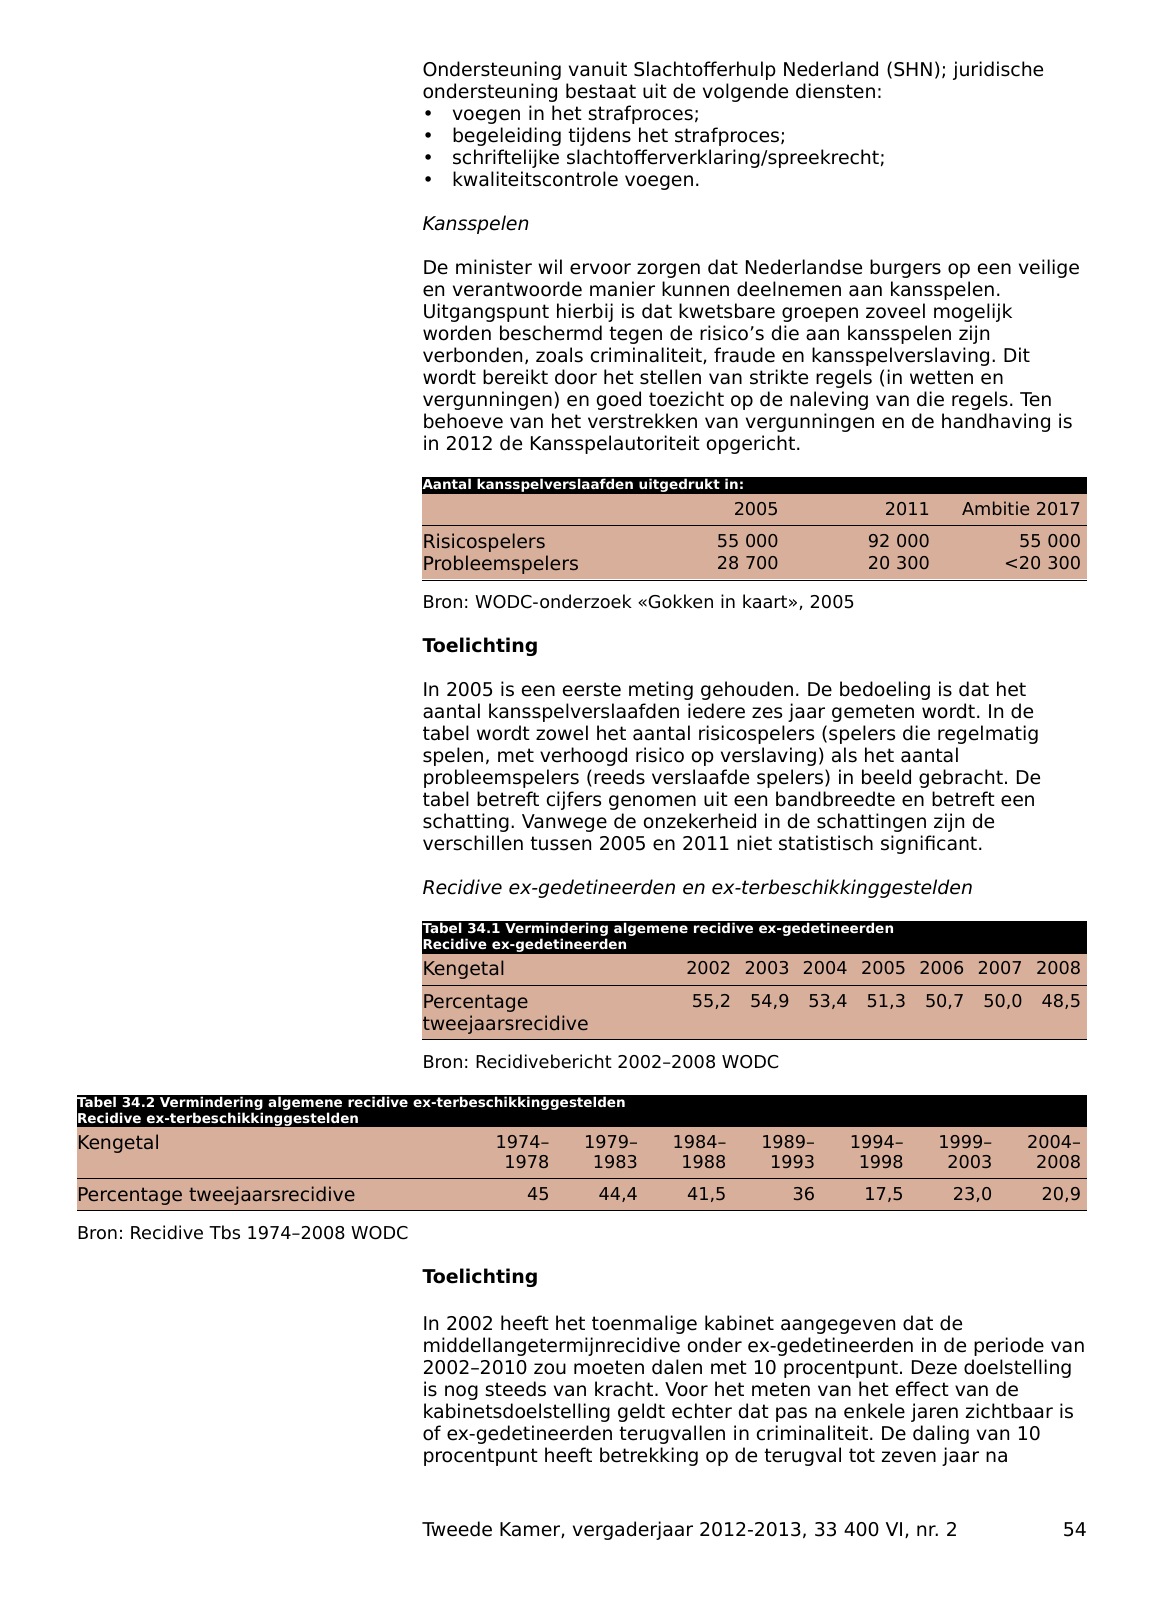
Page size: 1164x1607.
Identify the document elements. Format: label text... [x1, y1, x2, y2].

text De minister wil ervoor zorgen dat Nederlandse burgers op een veilige en verantwoorde manier kunnen deelnemen aan kansspelen. Uitgangspunt hierbij is dat kwetsbare groepen zoveel mogelijk worden beschermd tegen de risico’s die aan kansspelen zijn verbonden, zoals criminaliteit, fraude en kansspelverslaving. Dit wordt bereikt door het stellen van strikte regels (in wetten en vergunningen) en goed toezicht op de naleving van die regels. Ten behoeve van het verstrekken van vergunningen en de handhaving is in 2012 de Kansspelautoriteit opgericht. [422, 257, 1087, 455]
table_cell 36 [732, 1179, 821, 1210]
subtitle Recidive ex-gedetineerden en ex-terbeschikkinggestelden [422, 877, 1087, 899]
text In 2002 heeft het toenmalige kabinet aangegeven dat de middellangetermijnrecidive onder ex-gedetineerden in de periode van 2002–2010 zou moeten dalen met 10 procentpunt. Deze doelstelling is nog steeds van kracht. Voor het meten van het effect van de kabinetsdoelstelling geldt echter dat pas na enkele jaren zichtbaar is of ex-gedetineerden terugvallen in criminaliteit. De daling van 10 procentpunt heeft betrekking op de terugval tot zeven jaar na [422, 1313, 1087, 1467]
table_cell 28 700 [667, 553, 784, 579]
table_cell Kengetal [422, 954, 679, 985]
table_cell 20 300 [785, 553, 936, 579]
subtitle Kansspelen [422, 213, 1087, 235]
table_cell 2005 [854, 954, 912, 985]
table_cell 53,4 [795, 986, 853, 1039]
text • kwaliteitscontrole voegen. [422, 169, 1087, 191]
table_cell 2002 [679, 954, 737, 985]
table_cell 1984–1988 [644, 1127, 732, 1178]
table_cell Percentage tweejaarsrecidive [77, 1179, 466, 1210]
table_cell 2004 [795, 954, 853, 985]
text In 2005 is een eerste meting gehouden. De bedoeling is dat het aantal kansspelverslaafden iedere zes jaar gemeten wordt. In de tabel wordt zowel het aantal risicospelers (spelers die regelmatig spelen, met verhoogd risico op verslaving) als het aantal probleemspelers (reeds verslaafde spelers) in beeld gebracht. De tabel betreft cijfers genomen uit een bandbreedte en betreft een schatting. Vanwege de onzekerheid in de schattingen zijn de verschillen tussen 2005 en 2011 niet statistisch significant. [422, 679, 1087, 855]
table_cell 55,2 [679, 986, 737, 1039]
subtitle Toelichting [422, 635, 1087, 657]
text • begeleiding tijdens het strafproces; [422, 125, 1087, 147]
table_cell Bron: Recidive Tbs 1974–2008 WODC [77, 1211, 1087, 1244]
table_cell 50,0 [970, 986, 1028, 1039]
subtitle Toelichting [422, 1266, 1087, 1288]
table_cell Risicospelers [422, 526, 667, 553]
table_cell Kengetal [77, 1127, 466, 1178]
table_cell 1989–1993 [732, 1127, 821, 1178]
table_cell 51,3 [854, 986, 912, 1039]
table_cell 54,9 [737, 986, 795, 1039]
table_cell 2004–2008 [998, 1127, 1087, 1178]
table_cell 2006 [912, 954, 970, 985]
table_cell Probleemspelers [422, 553, 667, 579]
table_cell 2003 [737, 954, 795, 985]
table_cell Ambitie 2017 [936, 494, 1087, 525]
table_header Tabel 34.1 Vermindering algemene recidive ex-gedetineerden Recidive ex-gedetineerden [422, 921, 1087, 953]
table_cell <20 300 [936, 553, 1087, 579]
table_cell Bron: Recidivebericht 2002–2008 WODC [422, 1040, 1087, 1073]
table_cell 48,5 [1028, 986, 1087, 1039]
table_cell 20,9 [998, 1179, 1087, 1210]
text • schriftelijke slachtofferverklaring/spreekrecht; [422, 147, 1087, 169]
table_cell [422, 494, 667, 525]
table_cell 1974–1978 [466, 1127, 555, 1178]
table_cell 2007 [970, 954, 1028, 985]
table_cell 2011 [785, 494, 936, 525]
table_cell 2008 [1028, 954, 1087, 985]
table_cell Bron: WODC-onderzoek «Gokken in kaart», 2005 [422, 581, 1087, 613]
table_cell 55 000 [667, 526, 784, 553]
table_cell 45 [466, 1179, 555, 1210]
table_cell 92 000 [785, 526, 936, 553]
table_header Aantal kansspelverslaafden uitgedrukt in: [422, 477, 1087, 493]
text Ondersteuning vanuit Slachtofferhulp Nederland (SHN); juridische ondersteuning bestaat uit de volgende diensten: [422, 59, 1087, 103]
table_cell 1994–1998 [821, 1127, 909, 1178]
table_cell 17,5 [821, 1179, 909, 1210]
table_cell 55 000 [936, 526, 1087, 553]
table_cell 1999–2003 [909, 1127, 998, 1178]
table_header Tabel 34.2 Vermindering algemene recidive ex-terbeschikkinggestelden Recidive ex-terbeschikkinggestelden [77, 1095, 1087, 1126]
table_cell 23,0 [909, 1179, 998, 1210]
text • voegen in het strafproces; [422, 103, 1087, 125]
table_cell 50,7 [912, 986, 970, 1039]
table_cell 1979–1983 [555, 1127, 644, 1178]
table_cell 2005 [667, 494, 784, 525]
table_cell 41,5 [644, 1179, 732, 1210]
table_cell 44,4 [555, 1179, 644, 1210]
table_cell Percentage tweejaarsrecidive [422, 986, 679, 1039]
